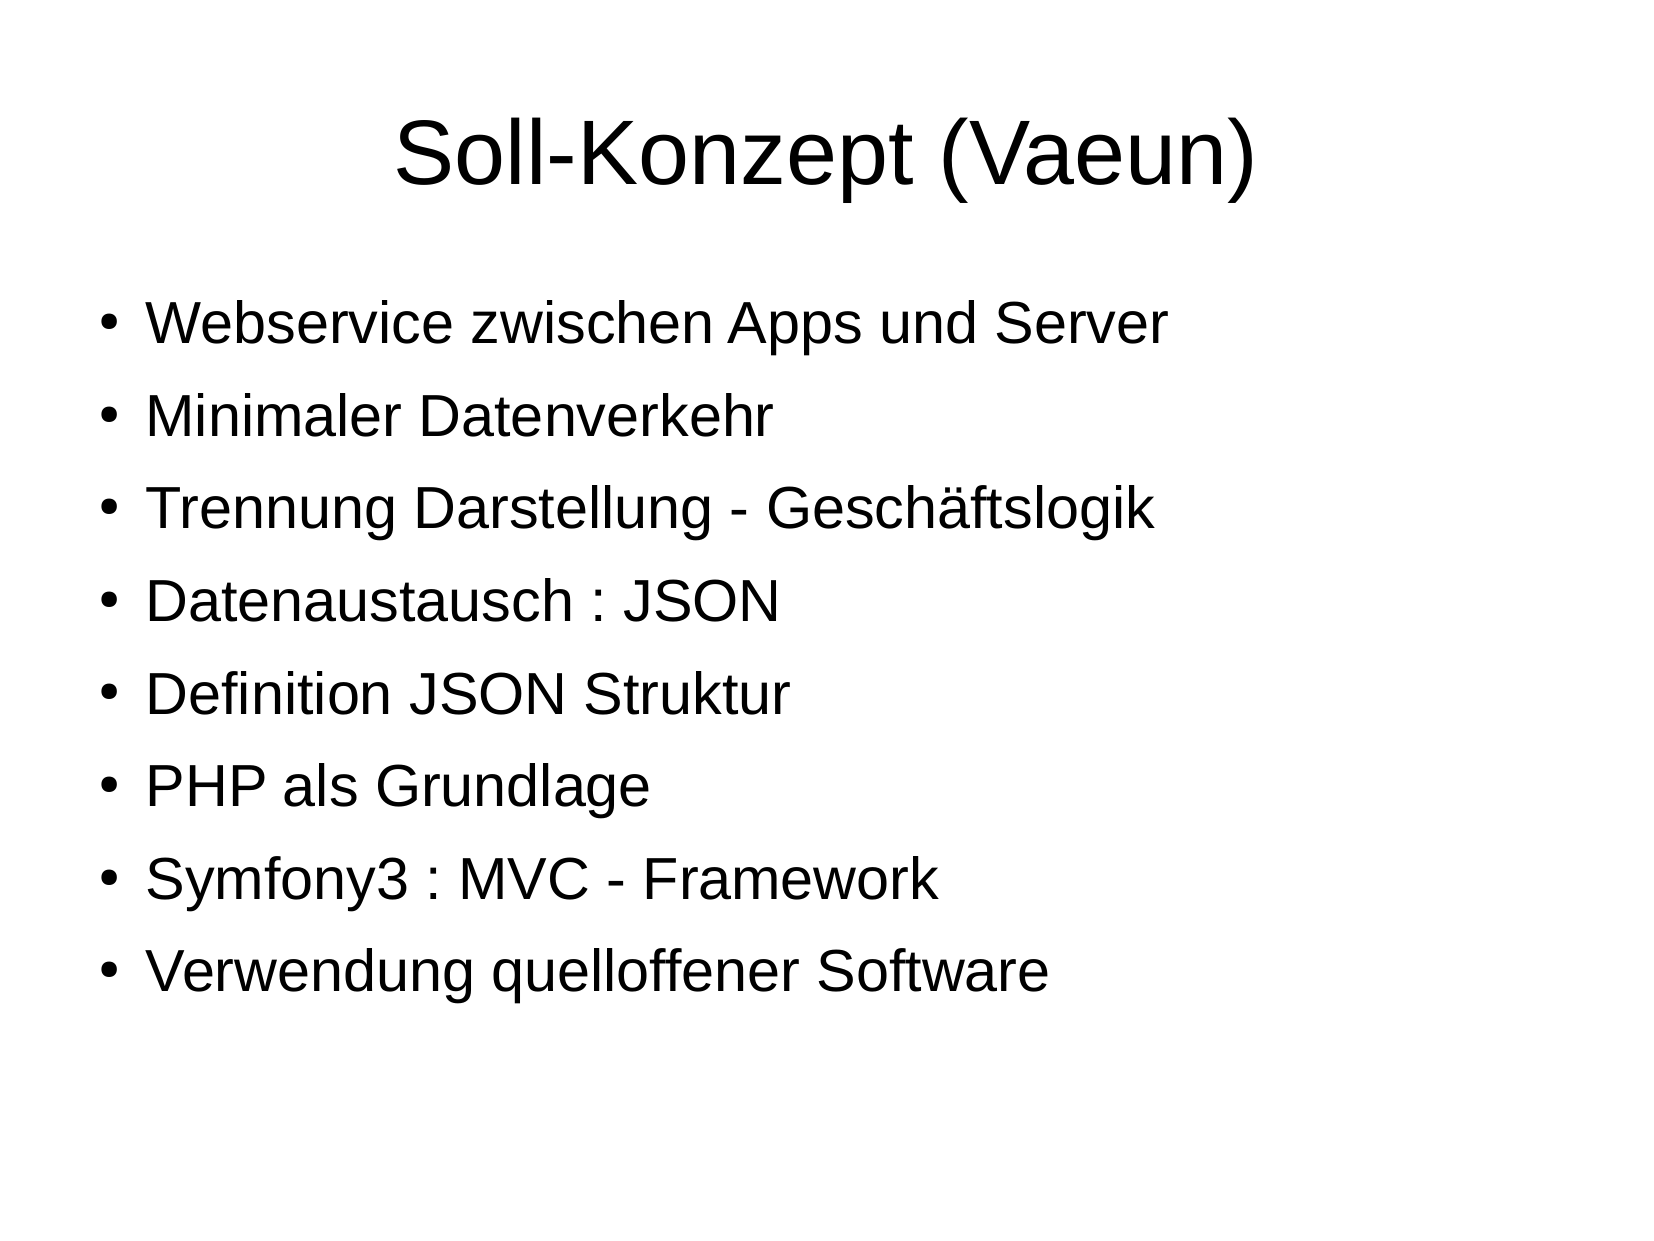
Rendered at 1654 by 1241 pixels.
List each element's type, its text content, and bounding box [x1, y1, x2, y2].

list Webservice zwischen Apps und Server Minimaler Datenverkehr Trennung Darstellung - Geschäftslogik Datenaustausch : JSON Definition JSON Struktur PHP als Grundlage Symfony3 : MVC - Framework Verwendung quelloffener Software [82, 290, 1571, 1010]
title Soll-Konzept (Vaeun) [82, 49, 1571, 257]
